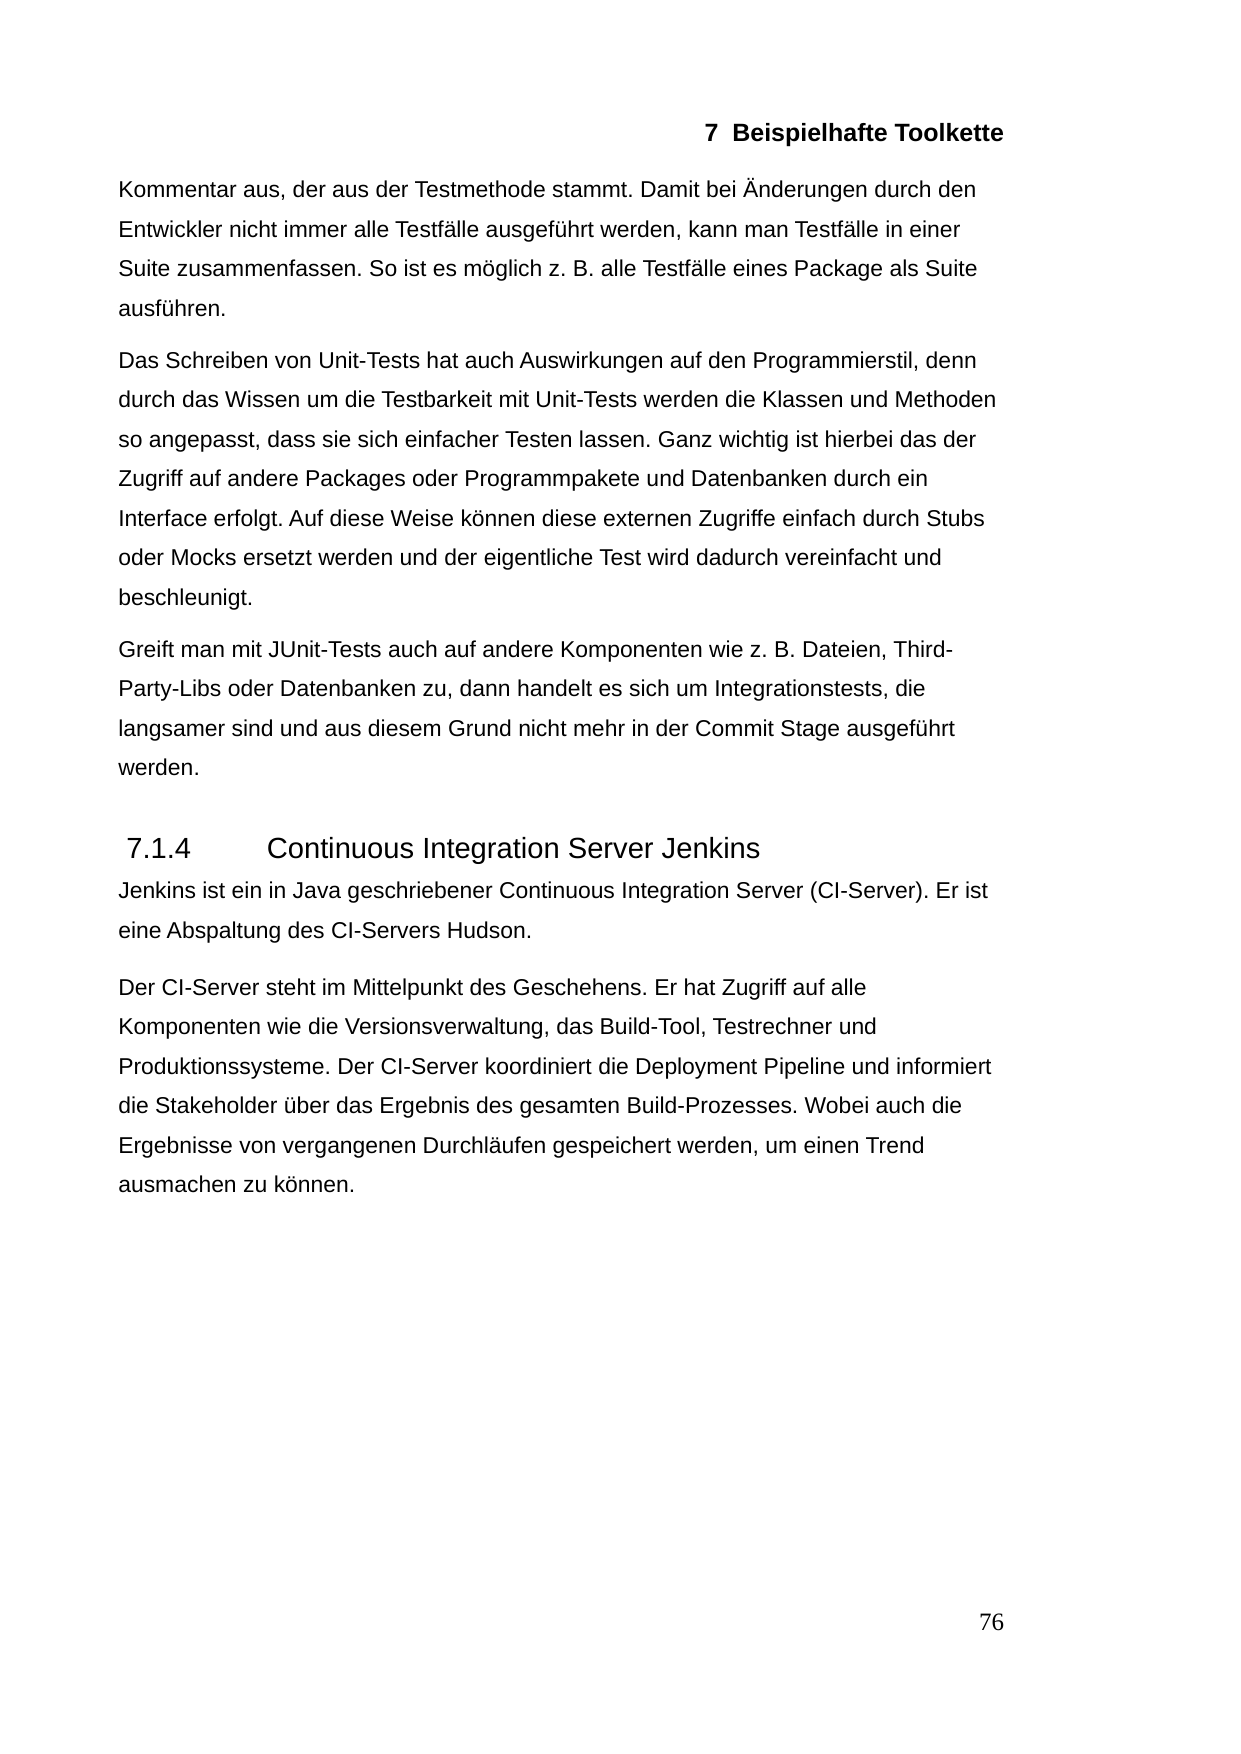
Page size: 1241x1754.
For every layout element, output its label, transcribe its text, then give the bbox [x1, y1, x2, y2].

text Das Schreiben von Unit-Tests hat auch Auswirkungen auf den Programmierstil, denn durch das Wissen um die Testbarkeit mit Unit-Tests werden die Klassen und Methoden so angepasst, dass sie sich einfacher Testen lassen. Ganz wichtig ist hierbei das der Zugriff auf andere Packages oder Programmpakete und Datenbanken durch ein Interface erfolgt. Auf diese Weise können diese externen Zugriffe einfach durch Stubs oder Mocks ersetzt werden und der eigentliche Test wird dadurch vereinfacht und beschleunigt. [118, 347, 1004, 610]
text Der CI-Server steht im Mittelpunkt des Geschehens. Er hat Zugriff auf alle Komponenten wie die Versionsverwaltung, das Build-Tool, Testrechner und Produktionssysteme. Der CI-Server koordiniert die Deployment Pipeline und informiert die Stakeholder über das Ergebnis des gesamten Build-Prozesses. Wobei auch die Ergebnisse von vergangenen Durchläufen gespeichert werden, um einen Trend ausmachen zu können. [118, 974, 1004, 1197]
text Greift man mit JUnit-Tests auch auf andere Komponenten wie z. B. Dateien, Third-Party-Libs oder Datenbanken zu, dann handelt es sich um Integrationstests, die langsamer sind und aus diesem Grund nicht mehr in der Commit Stage ausgeführt werden. [118, 636, 1004, 780]
text Kommentar aus, der aus der Testmethode stammt. Damit bei Änderungen durch den Entwickler nicht immer alle Testfälle ausgeführt werden, kann man Testfälle in einer Suite zusammenfassen. So ist es möglich z. B. alle Testfälle eines Package als Suite ausführen. [118, 176, 1004, 321]
text Jenkins ist ein in Java geschriebener Continuous Integration Server (CI-Server). Er ist eine Abspaltung des CI-Servers Hudson. [118, 877, 1004, 943]
subtitle Continuous Integration Server Jenkins [118, 831, 1004, 864]
